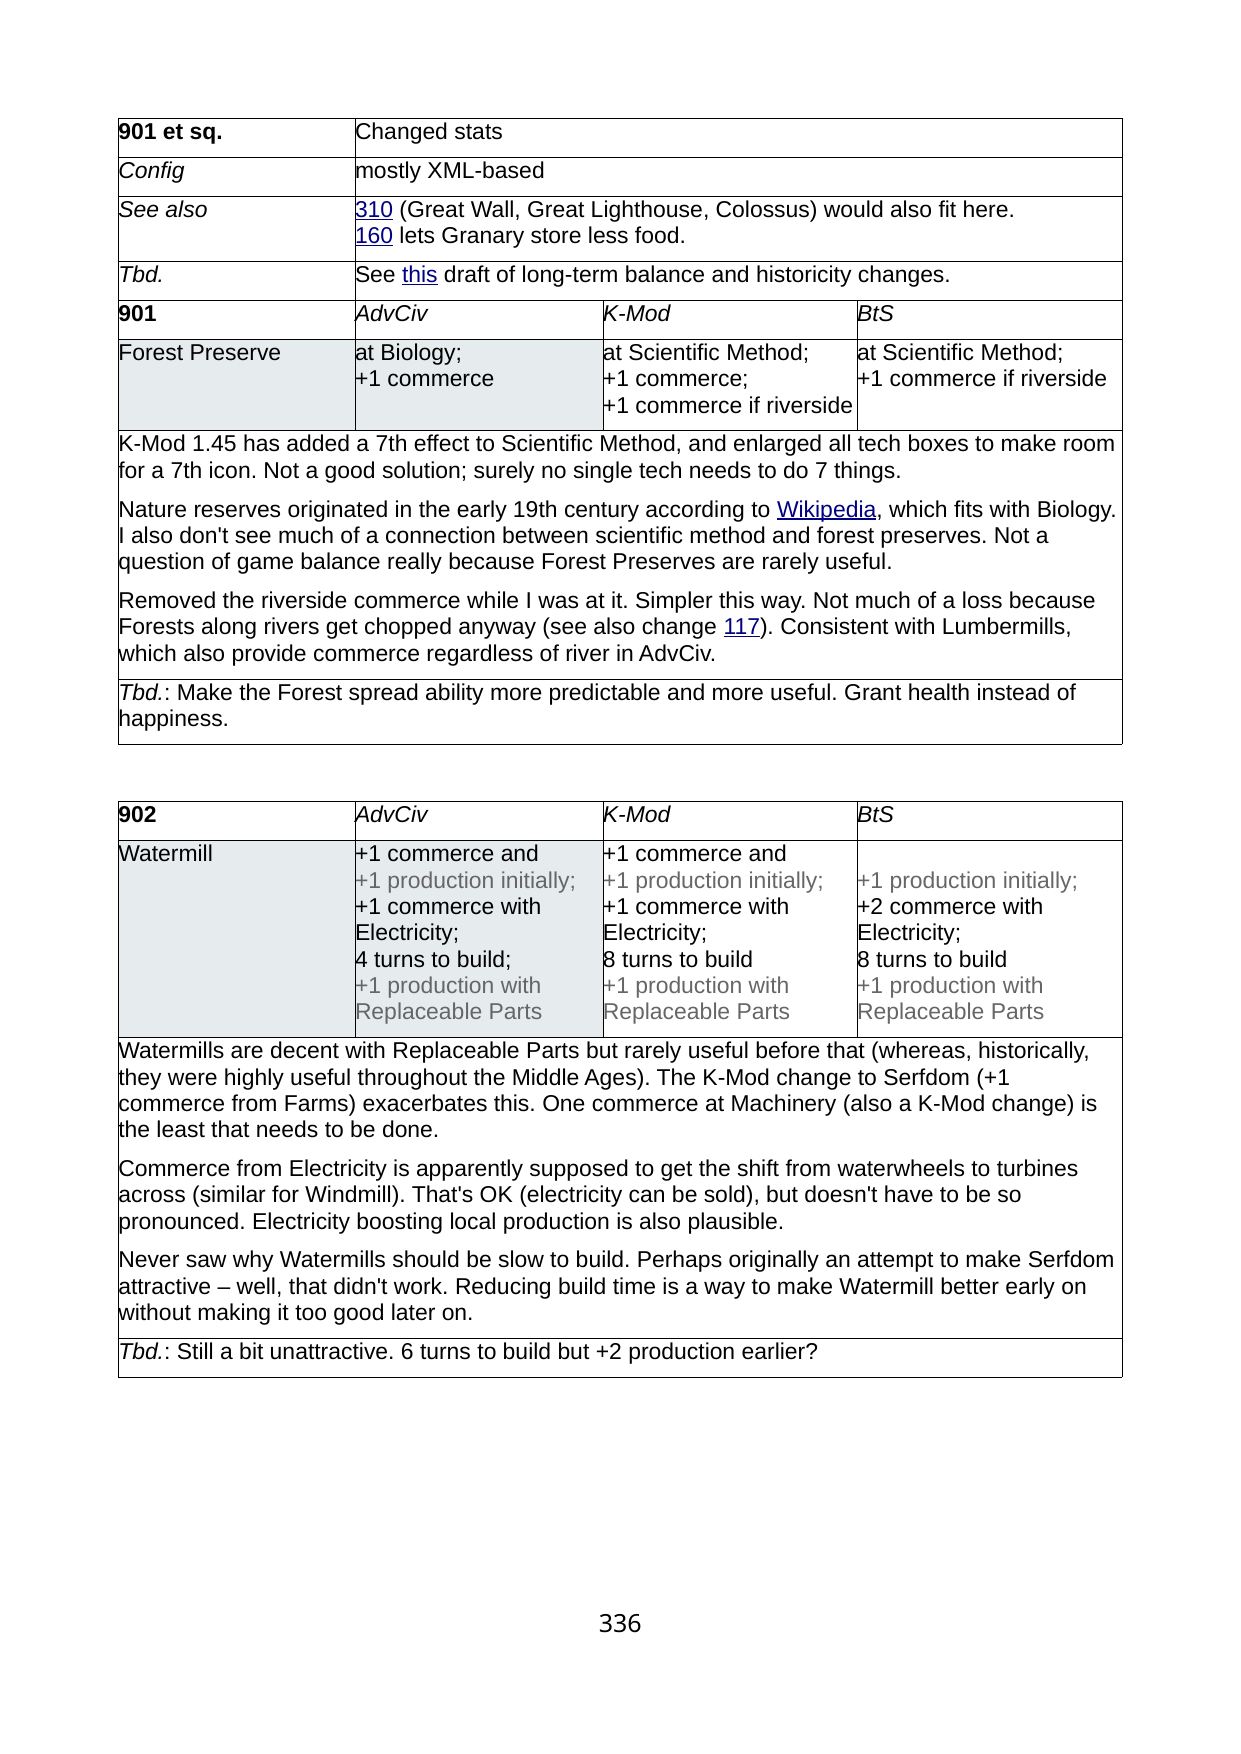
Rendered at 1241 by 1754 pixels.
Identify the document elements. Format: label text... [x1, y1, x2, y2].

table_cell See also [119, 197, 355, 261]
table_cell +1 commerce and +1 production initially; +1 commerce with Electricity; 8 turns to build +1 production with Replaceable Parts [604, 841, 857, 1037]
table_cell mostly XML-based [356, 158, 1122, 196]
table_cell Config [119, 158, 355, 196]
table_cell K-Mod [604, 301, 857, 339]
table_header K-Mod [604, 802, 857, 840]
table_cell Watermill [119, 841, 355, 1037]
table_cell Forest Preserve [119, 340, 355, 430]
table_header BtS [858, 802, 1122, 840]
table_cell BtS [858, 301, 1122, 339]
table_cell K-Mod 1.45 has added a 7th effect to Scientific Method, and enlarged all tech boxes to make room for a 7th icon. Not a good solution; surely no single tech needs to do 7 things. Nature reserves originated in the early 19th century according to Wikipedia, which fits with Biology. I also don't see much of a connection between scientific method and forest preserves. Not a question of game balance really because Forest Preserves are rarely useful. Removed the riverside commerce while I was at it. Simpler this way. Not much of a loss because Forests along rivers get chopped anyway (see also change 117). Consistent with Lumbermills, which also provide commerce regardless of river in AdvCiv. [119, 431, 1122, 678]
table_cell at Scientific Method; +1 commerce; +1 commerce if riverside [604, 340, 857, 430]
table_cell 310 (Great Wall, Great Lighthouse, Colossus) would also fit here. 160 lets Granary store less food. [356, 197, 1122, 261]
table_header Changed stats [356, 119, 1122, 157]
table_cell AdvCiv [356, 301, 603, 339]
table_header AdvCiv [356, 802, 603, 840]
table_header 902 [119, 802, 355, 840]
table_cell Watermills are decent with Replaceable Parts but rarely useful before that (whereas, historically, they were highly useful throughout the Middle Ages). The K-Mod change to Serfdom (+1 commerce from Farms) exacerbates this. One commerce at Machinery (also a K-Mod change) is the least that needs to be done. Commerce from Electricity is apparently supposed to get the shift from waterwheels to turbines across (similar for Windmill). That's OK (electricity can be sold), but doesn't have to be so pronounced. Electricity boosting local production is also plausible. Never saw why Watermills should be slow to build. Perhaps originally an attempt to make Serfdom attractive – well, that didn't work. Reducing build time is a way to make Watermill better early on without making it too good later on. [119, 1038, 1122, 1338]
table_cell Tbd.: Make the Forest spread ability more predictable and more useful. Grant health instead of happiness. [119, 680, 1122, 744]
table_cell See this draft of long-term balance and historicity changes. [356, 262, 1122, 300]
table_header 901 et sq. [119, 119, 355, 157]
table_cell at Scientific Method; +1 commerce if riverside [858, 340, 1122, 430]
table_cell +1 production initially; +2 commerce with Electricity; 8 turns to build +1 production with Replaceable Parts [858, 841, 1122, 1037]
table_cell +1 commerce and +1 production initially; +1 commerce with Electricity; 4 turns to build; +1 production with Replaceable Parts [356, 841, 603, 1037]
table_cell Tbd.: Still a bit unattractive. 6 turns to build but +2 production earlier? [119, 1339, 1122, 1377]
table_cell Tbd. [119, 262, 355, 300]
table_cell at Biology; +1 commerce [356, 340, 603, 430]
table_cell 901 [119, 301, 355, 339]
